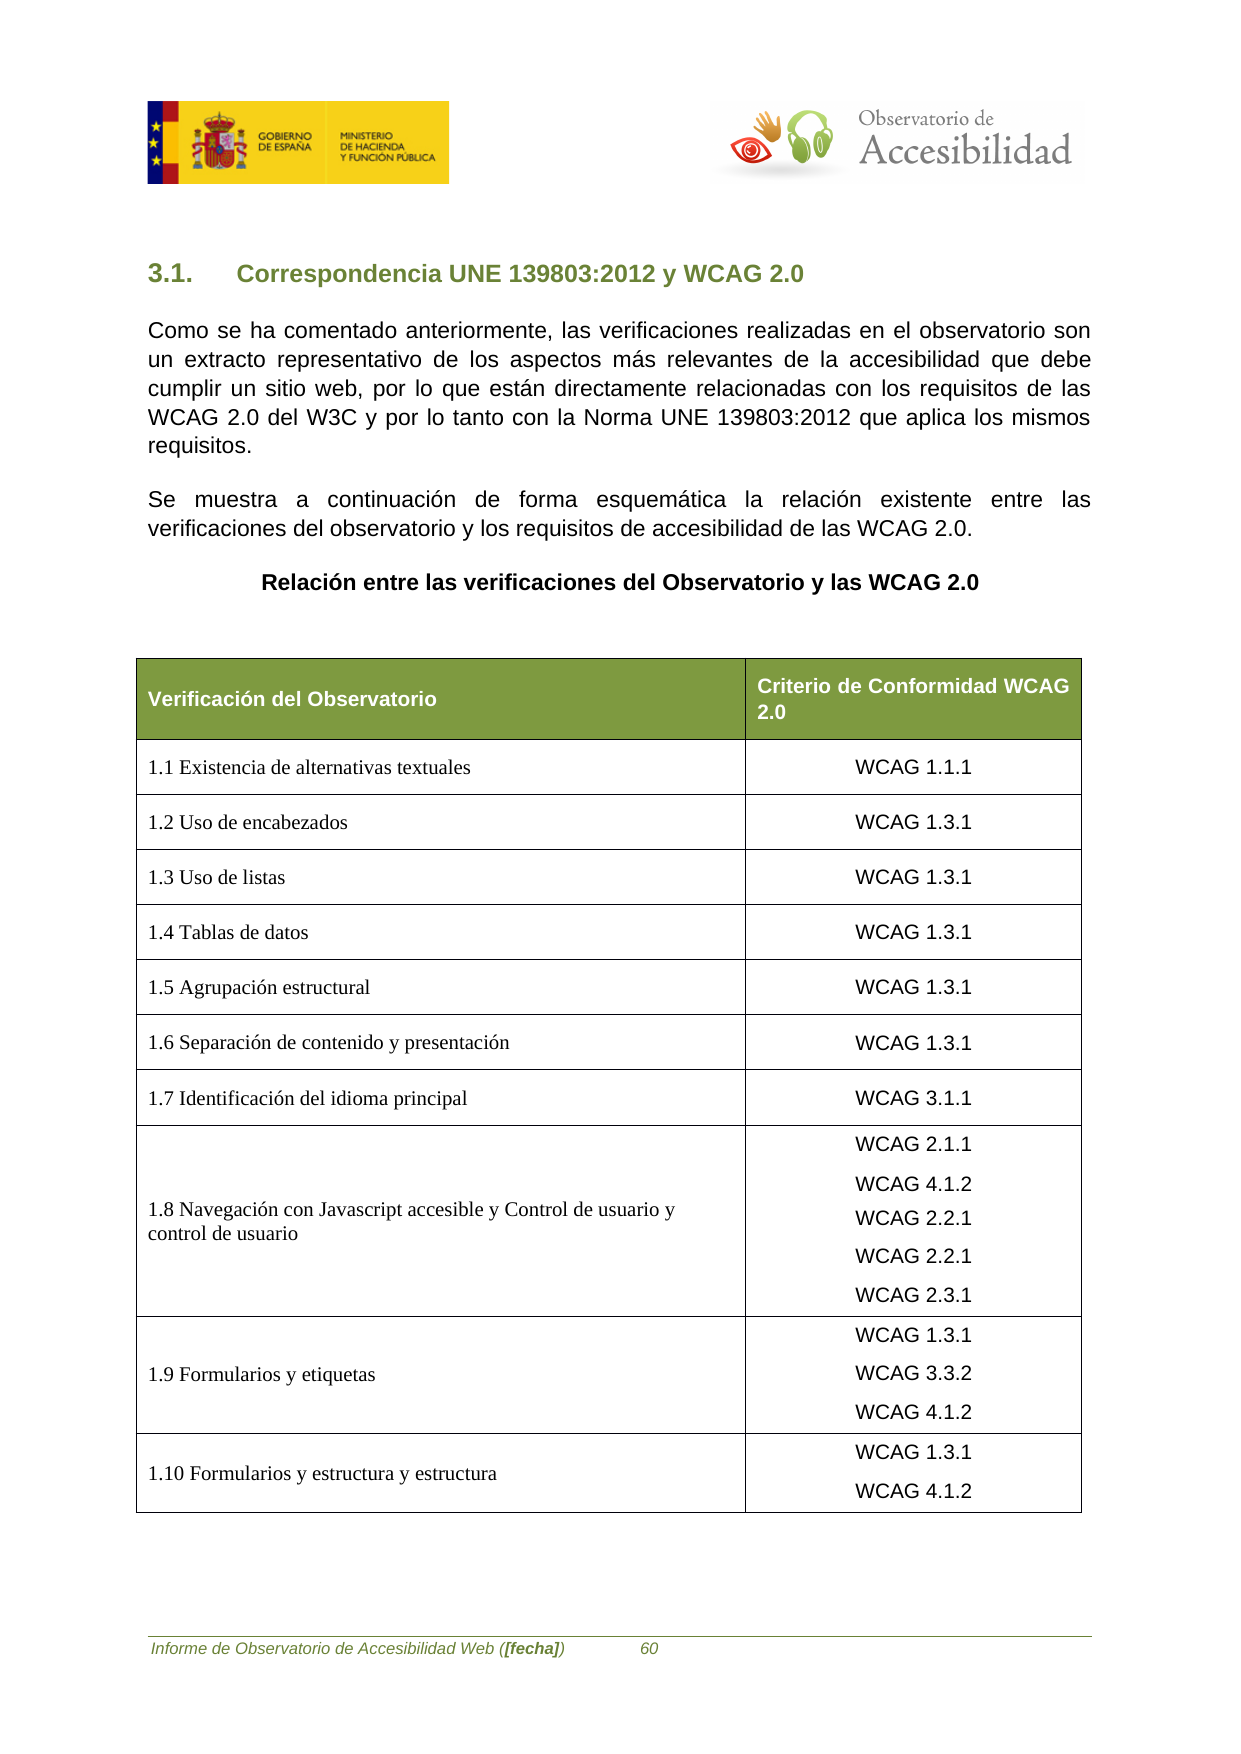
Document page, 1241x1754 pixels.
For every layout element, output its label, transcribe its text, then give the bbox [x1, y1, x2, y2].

table_cell 1.2 Uso de encabezados [137, 795, 745, 849]
table_cell WCAG 1.3.1 [746, 905, 1081, 959]
table_cell WCAG 1.3.1 [746, 850, 1081, 904]
table_cell 1.10 Formularios y estructura y estructura [137, 1434, 745, 1512]
table_cell WCAG 1.1.1 [746, 740, 1081, 794]
table_cell WCAG 1.3.1 [746, 960, 1081, 1014]
picture [147, 101, 450, 184]
table_cell 1.1 Existencia de alternativas textuales [137, 740, 745, 794]
table_cell WCAG 1.3.1 [746, 795, 1081, 849]
table_cell 1.9 Formularios y etiquetas [137, 1317, 745, 1432]
table_header Criterio de Conformidad WCAG 2.0 [746, 659, 1081, 739]
subtitle Correspondencia UNE 139803:2012 y WCAG 2.0 [148, 257, 1092, 288]
table_cell WCAG 1.3.1 [746, 1015, 1081, 1069]
table_cell 1.6 Separación de contenido y presentación [137, 1015, 745, 1069]
table_cell WCAG 3.1.1 [746, 1070, 1081, 1124]
table_cell 1.3 Uso de listas [137, 850, 745, 904]
table_cell WCAG 1.3.1 WCAG 3.3.2 WCAG 4.1.2 [746, 1317, 1081, 1432]
table_header Verificación del Observatorio [137, 659, 745, 739]
text Relación entre las verificaciones del Observatorio y las WCAG 2.0 [148, 569, 1092, 596]
table_cell 1.4 Tablas de datos [137, 905, 745, 959]
table_cell 1.8 Navegación con Javascript accesible y Control de usuario y control de usuario [137, 1126, 745, 1316]
table_cell WCAG 1.3.1 WCAG 4.1.2 [746, 1434, 1081, 1512]
table_cell 1.7 Identificación del idioma principal [137, 1070, 745, 1124]
table_cell 1.5 Agrupación estructural [137, 960, 745, 1014]
text Como se ha comentado anteriormente, las verificaciones realizadas en el observatorio son un extracto representativo de los aspectos más relevantes de la accesibilidad que debe cumplir un sitio web, por lo que están directamente relacionadas con los requisitos de las WCAG 2.0 del W3C y por lo tanto con la Norma UNE 139803:2012 que aplica los mismos requisitos. [148, 317, 1092, 459]
table_cell WCAG 2.1.1 WCAG 4.1.2 WCAG 2.2.1 WCAG 2.2.1 WCAG 2.3.1 [746, 1126, 1081, 1316]
picture [710, 101, 1086, 184]
text Se muestra a continuación de forma esquemática la relación existente entre las verificaciones del observatorio y los requisitos de accesibilidad de las WCAG 2.0. [148, 486, 1092, 542]
